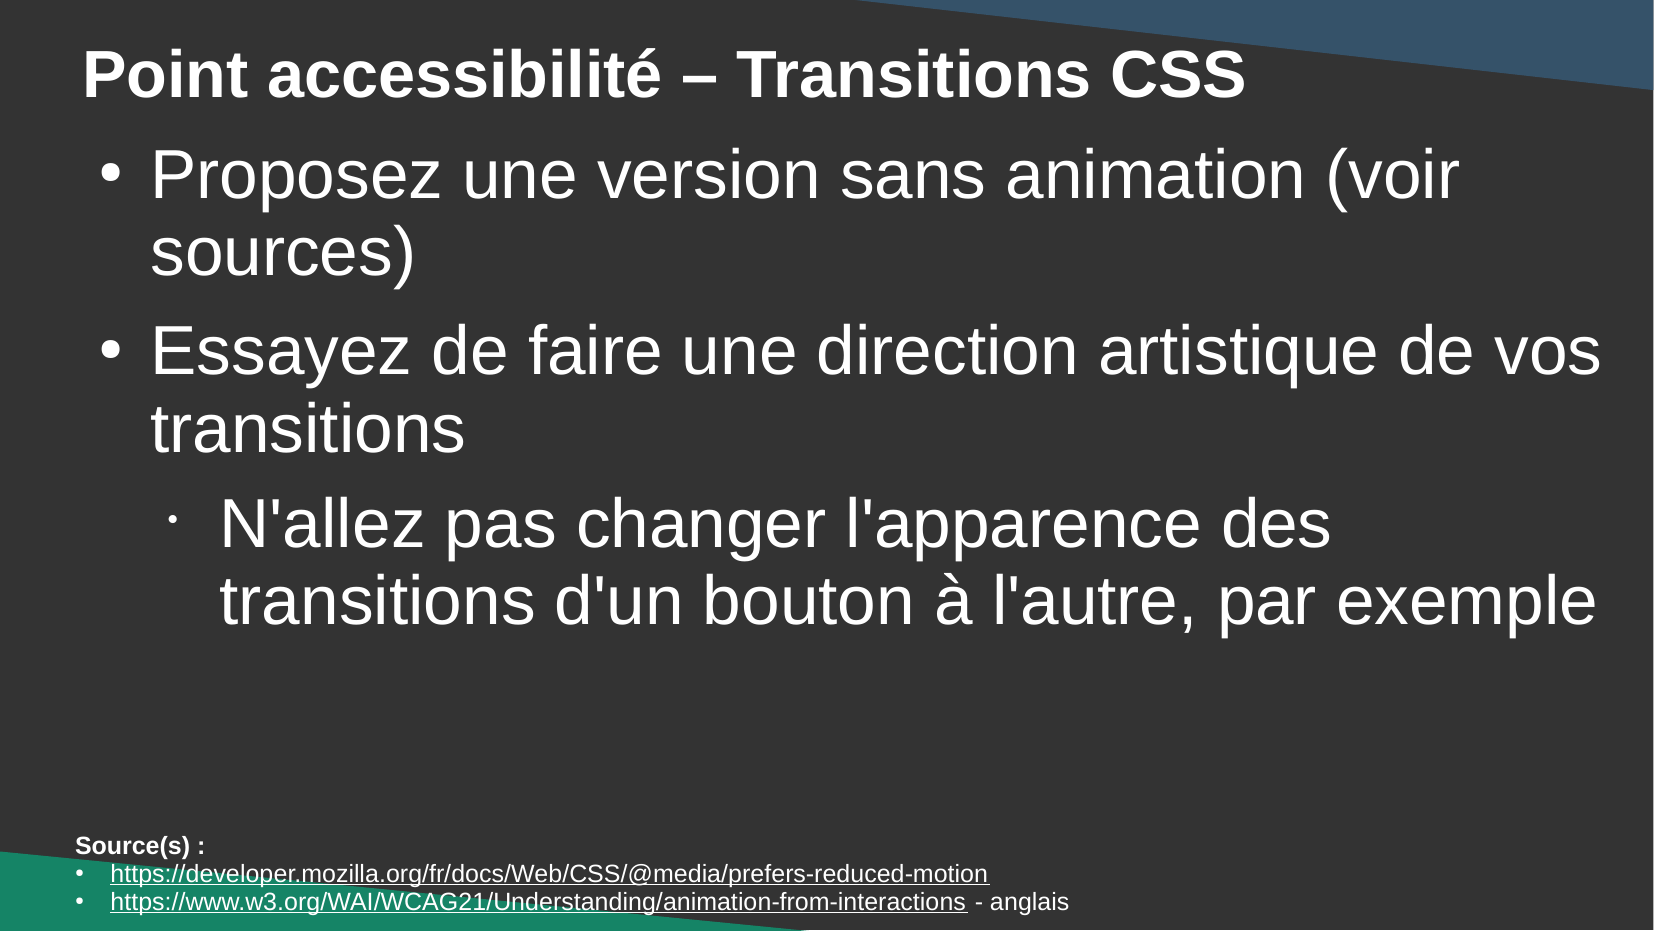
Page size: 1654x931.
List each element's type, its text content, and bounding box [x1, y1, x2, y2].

text_box [0, 851, 809, 931]
title Point accessibilité – Transitions CSS [82, 37, 1571, 122]
text_box [855, 0, 1654, 91]
text_box Source(s) : https://developer.mozilla.org/fr/docs/Web/CSS/@media/prefers-reduced-motion https://www.w3.org/WAI/WCAG21/Understanding/animation-from-interactions - anglais [60, 824, 1546, 923]
list Proposez une version sans animation (voir sources) Essayez de faire une direction artistique de vos transitions N'allez pas changer l'apparence des transitions d'un bouton à l'autre, par exemple [80, 135, 1605, 721]
